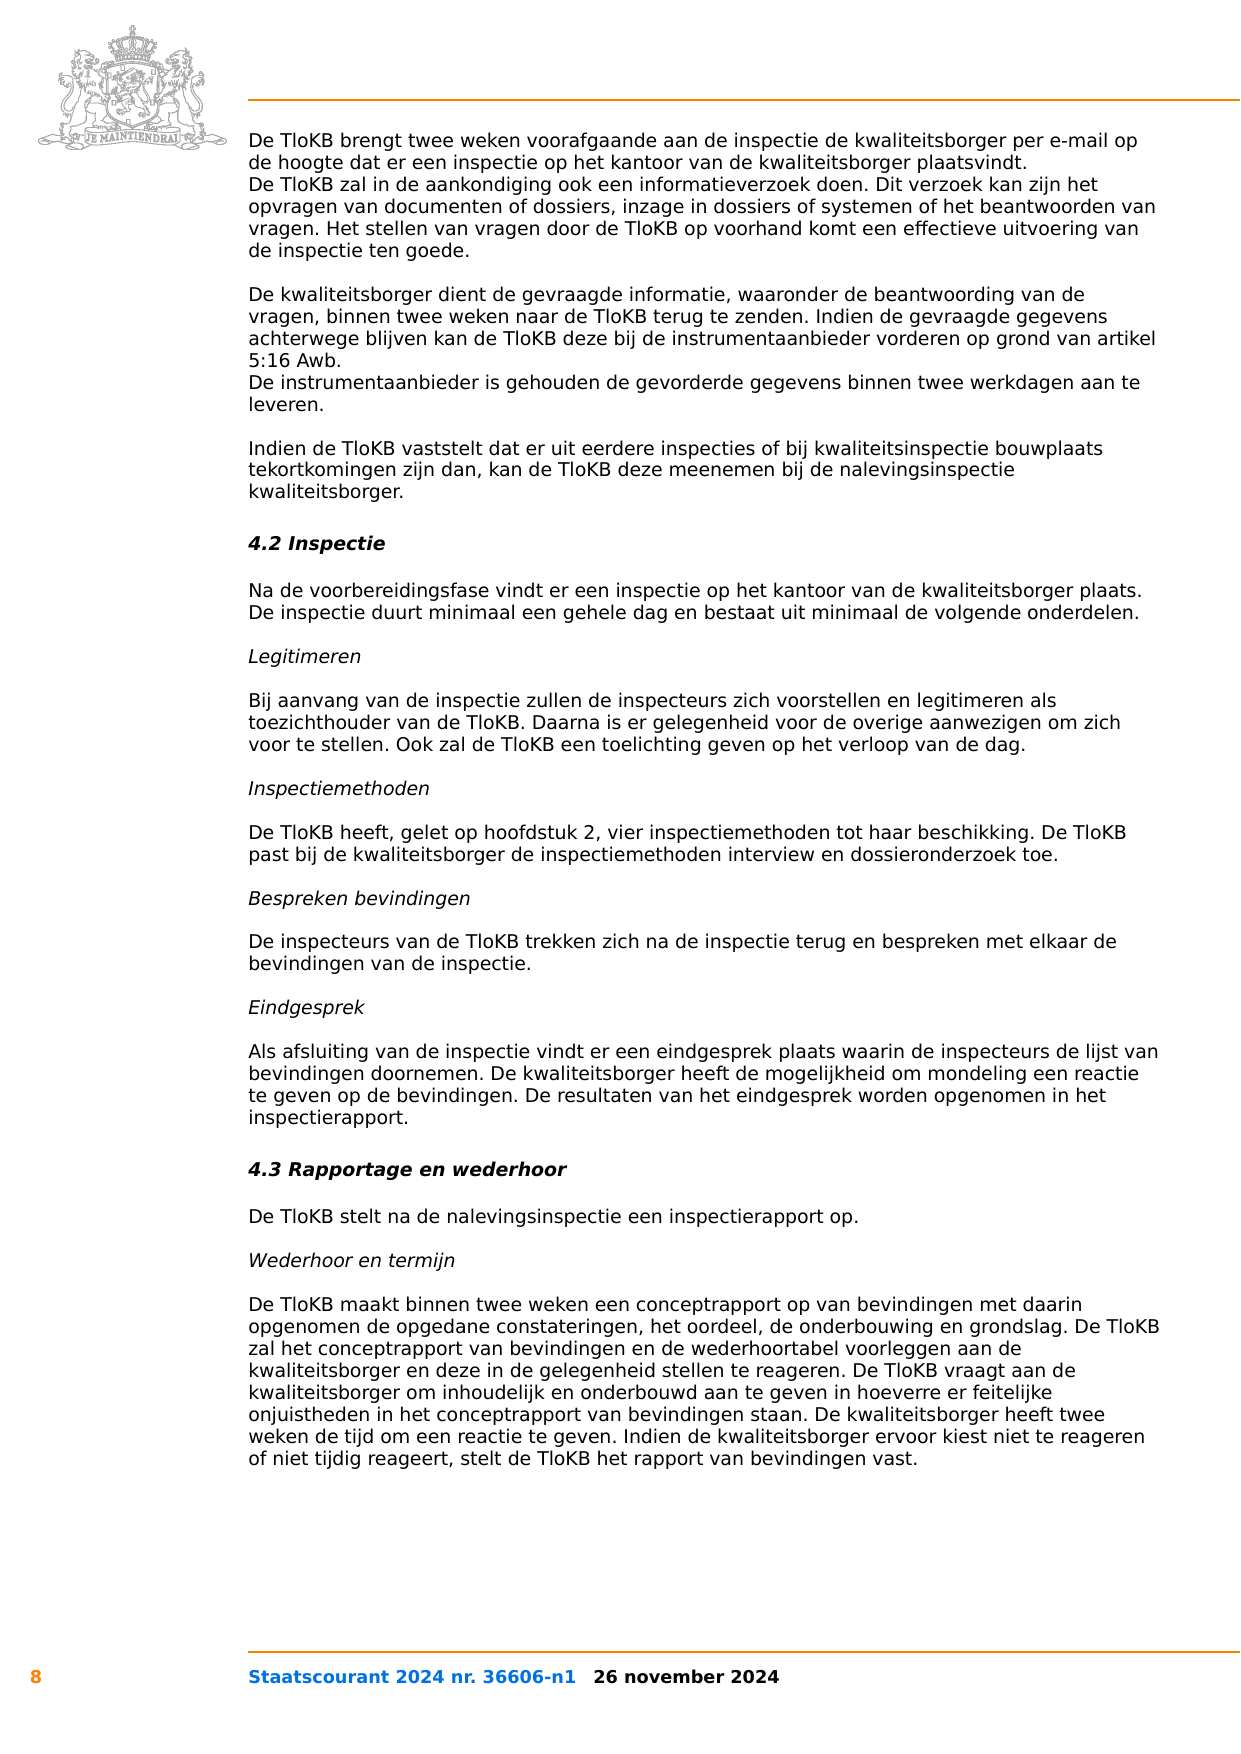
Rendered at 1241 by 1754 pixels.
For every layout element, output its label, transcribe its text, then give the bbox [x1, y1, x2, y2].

text De TloKB heeft, gelet op hoofdstuk 2, vier inspectiemethoden tot haar beschikking. De TloKB past bij de kwaliteitsborger de inspectiemethoden interview en dossieronderzoek toe. [248, 822, 1163, 866]
text De inspecteurs van de TloKB trekken zich na de inspectie terug en bespreken met elkaar de bevindingen van de inspectie. [248, 931, 1163, 975]
text De kwaliteitsborger dient de gevraagde informatie, waaronder de beantwoording van de vragen, binnen twee weken naar de TloKB terug te zenden. Indien de gevraagde gegevens achterwege blijven kan de TloKB deze bij de instrumentaanbieder vorderen op grond van artikel 5:16 Awb. [248, 284, 1163, 372]
subtitle 4.2 Inspectie [248, 533, 1163, 555]
text De TloKB stelt na de nalevingsinspectie een inspectierapport op. [248, 1206, 1163, 1228]
text De TloKB zal in de aankondiging ook een informatieverzoek doen. Dit verzoek kan zijn het opvragen van documenten of dossiers, inzage in dossiers of systemen of het beantwoorden van vragen. Het stellen van vragen door de TloKB op voorhand komt een effectieve uitvoering van de inspectie ten goede. [248, 174, 1163, 262]
text De TloKB maakt binnen twee weken een conceptrapport op van bevindingen met daarin opgenomen de opgedane constateringen, het oordeel, de onderbouwing en grondslag. De TloKB zal het conceptrapport van bevindingen en de wederhoortabel voorleggen aan de kwaliteitsborger en deze in de gelegenheid stellen te reageren. De TloKB vraagt aan de kwaliteitsborger om inhoudelijk en onderbouwd aan te geven in hoeverre er feitelijke onjuistheden in het conceptrapport van bevindingen staan. De kwaliteitsborger heeft twee weken de tijd om een reactie te geven. Indien de kwaliteitsborger ervoor kiest niet te reageren of niet tijdig reageert, stelt de TloKB het rapport van bevindingen vast. [248, 1294, 1163, 1469]
subtitle Bespreken bevindingen [248, 887, 1163, 909]
text De TloKB brengt twee weken voorafgaande aan de inspectie de kwaliteitsborger per e-mail op de hoogte dat er een inspectie op het kantoor van de kwaliteitsborger plaatsvindt. [248, 130, 1163, 174]
subtitle Wederhoor en termijn [248, 1250, 1163, 1272]
subtitle Legitimeren [248, 646, 1163, 668]
subtitle Eindgesprek [248, 997, 1163, 1019]
picture [38, 25, 227, 150]
text Bij aanvang van de inspectie zullen de inspecteurs zich voorstellen en legitimeren als toezichthouder van de TloKB. Daarna is er gelegenheid voor de overige aanwezigen om zich voor te stellen. Ook zal de TloKB een toelichting geven op het verloop van de dag. [248, 690, 1163, 756]
text Als afsluiting van de inspectie vindt er een eindgesprek plaats waarin de inspecteurs de lijst van bevindingen doornemen. De kwaliteitsborger heeft de mogelijkheid om mondeling een reactie te geven op de bevindingen. De resultaten van het eindgesprek worden opgenomen in het inspectierapport. [248, 1041, 1163, 1129]
text De instrumentaanbieder is gehouden de gevorderde gegevens binnen twee werkdagen aan te leveren. [248, 372, 1163, 416]
text Indien de TloKB vaststelt dat er uit eerdere inspecties of bij kwaliteitsinspectie bouwplaats tekortkomingen zijn dan, kan de TloKB deze meenemen bij de nalevingsinspectie kwaliteitsborger. [248, 437, 1163, 503]
subtitle Inspectiemethoden [248, 778, 1163, 800]
text Na de voorbereidingsfase vindt er een inspectie op het kantoor van de kwaliteitsborger plaats. De inspectie duurt minimaal een gehele dag en bestaat uit minimaal de volgende onderdelen. [248, 580, 1163, 624]
subtitle 4.3 Rapportage en wederhoor [248, 1159, 1163, 1181]
